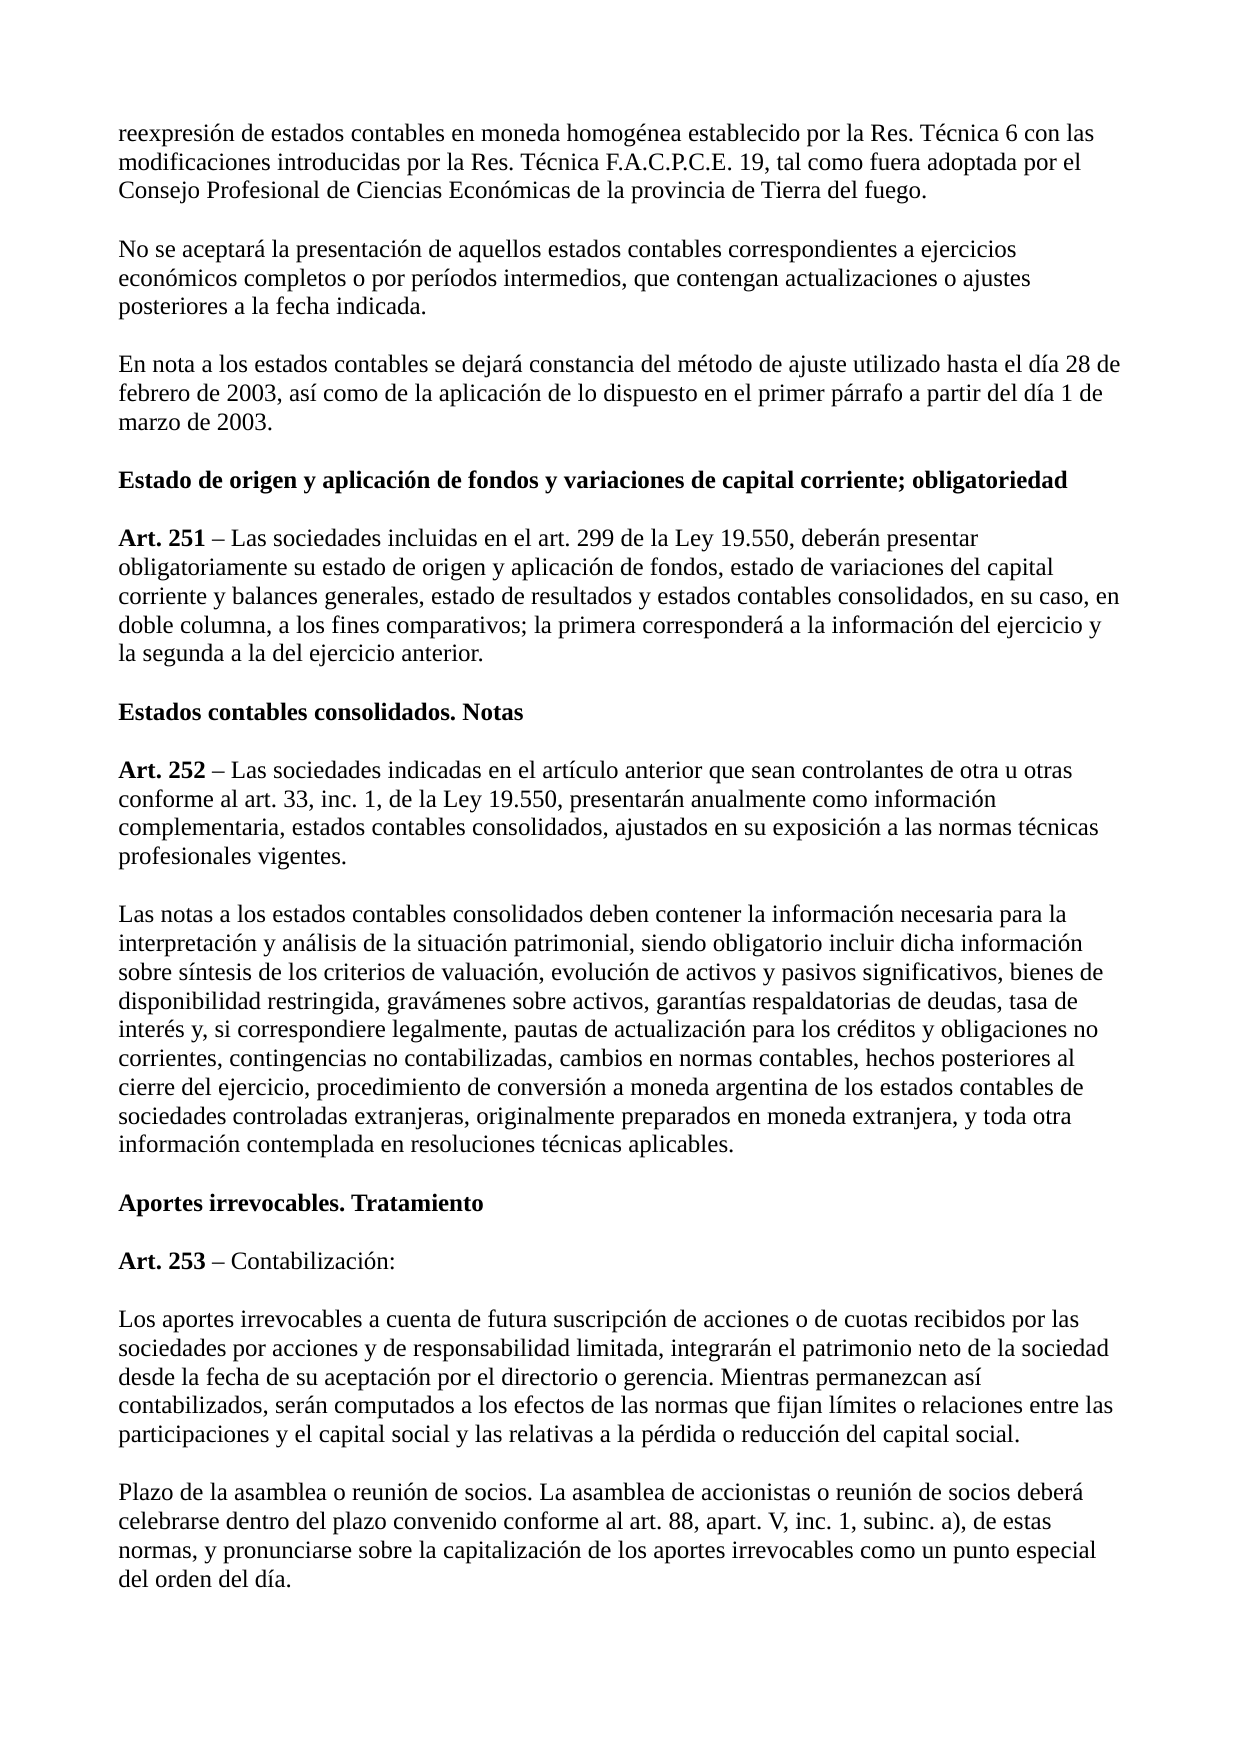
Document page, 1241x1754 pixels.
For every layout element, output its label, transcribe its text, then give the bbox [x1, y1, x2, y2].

table_header reexpresión de estados contables en moneda homogénea establecido por la Res. Técnica 6 con las modificaciones introducidas por la Res. Técnica F.A.C.P.C.E. 19, tal como fuera adoptada por el Consejo Profesional de Ciencias Económicas de la provincia de Tierra del fuego. No se aceptará la presentación de aquellos estados contables correspondientes a ejercicios económicos completos o por períodos intermedios, que contengan actualizaciones o ajustes posteriores a la fecha indicada. En nota a los estados contables se dejará constancia del método de ajuste utilizado hasta el día 28 de febrero de 2003, así como de la aplicación de lo dispuesto en el primer párrafo a partir del día 1 de marzo de 2003. Estado de origen y aplicación de fondos y variaciones de capital corriente; obligatoriedad Art. 251 – Las sociedades incluidas en el art. 299 de la Ley 19.550, deberán presentar obligatoriamente su estado de origen y aplicación de fondos, estado de variaciones del capital corriente y balances generales, estado de resultados y estados contables consolidados, en su caso, en doble columna, a los fines comparativos; la primera corresponderá a la información del ejercicio y la segunda a la del ejercicio anterior. Estados contables consolidados. Notas Art. 252 – Las sociedades indicadas en el artículo anterior que sean controlantes de otra u otras conforme al art. 33, inc. 1, de la Ley 19.550, presentarán anualmente como información complementaria, estados contables consolidados, ajustados en su exposición a las normas técnicas profesionales vigentes. Las notas a los estados contables consolidados deben contener la información necesaria para la interpretación y análisis de la situación patrimonial, siendo obligatorio incluir dicha información sobre síntesis de los criterios de valuación, evolución de activos y pasivos significativos, bienes de disponibilidad restringida, gravámenes sobre activos, garantías respaldatorias de deudas, tasa de interés y, si correspondiere legalmente, pautas de actualización para los créditos y obligaciones no corrientes, contingencias no contabilizadas, cambios en normas contables, hechos posteriores al cierre del ejercicio, procedimiento de conversión a moneda argentina de los estados contables de sociedades controladas extranjeras, originalmente preparados en moneda extranjera, y toda otra información contemplada en resoluciones técnicas aplicables. Aportes irrevocables. Tratamiento Art. 253 – Contabilización: Los aportes irrevocables a cuenta de futura suscripción de acciones o de cuotas recibidos por las sociedades por acciones y de responsabilidad limitada, integrarán el patrimonio neto de la sociedad desde la fecha de su aceptación por el directorio o gerencia. Mientras permanezcan así contabilizados, serán computados a los efectos de las normas que fijan límites o relaciones entre las participaciones y el capital social y las relativas a la pérdida o reducción del capital social. Plazo de la asamblea o reunión de socios. La asamblea de accionistas o reunión de socios deberá celebrarse dentro del plazo convenido conforme al art. 88, apart. V, inc. 1, subinc. a), de estas normas, y pronunciarse sobre la capitalización de los aportes irrevocables como un punto especial del orden del día. [118, 118, 1122, 1622]
